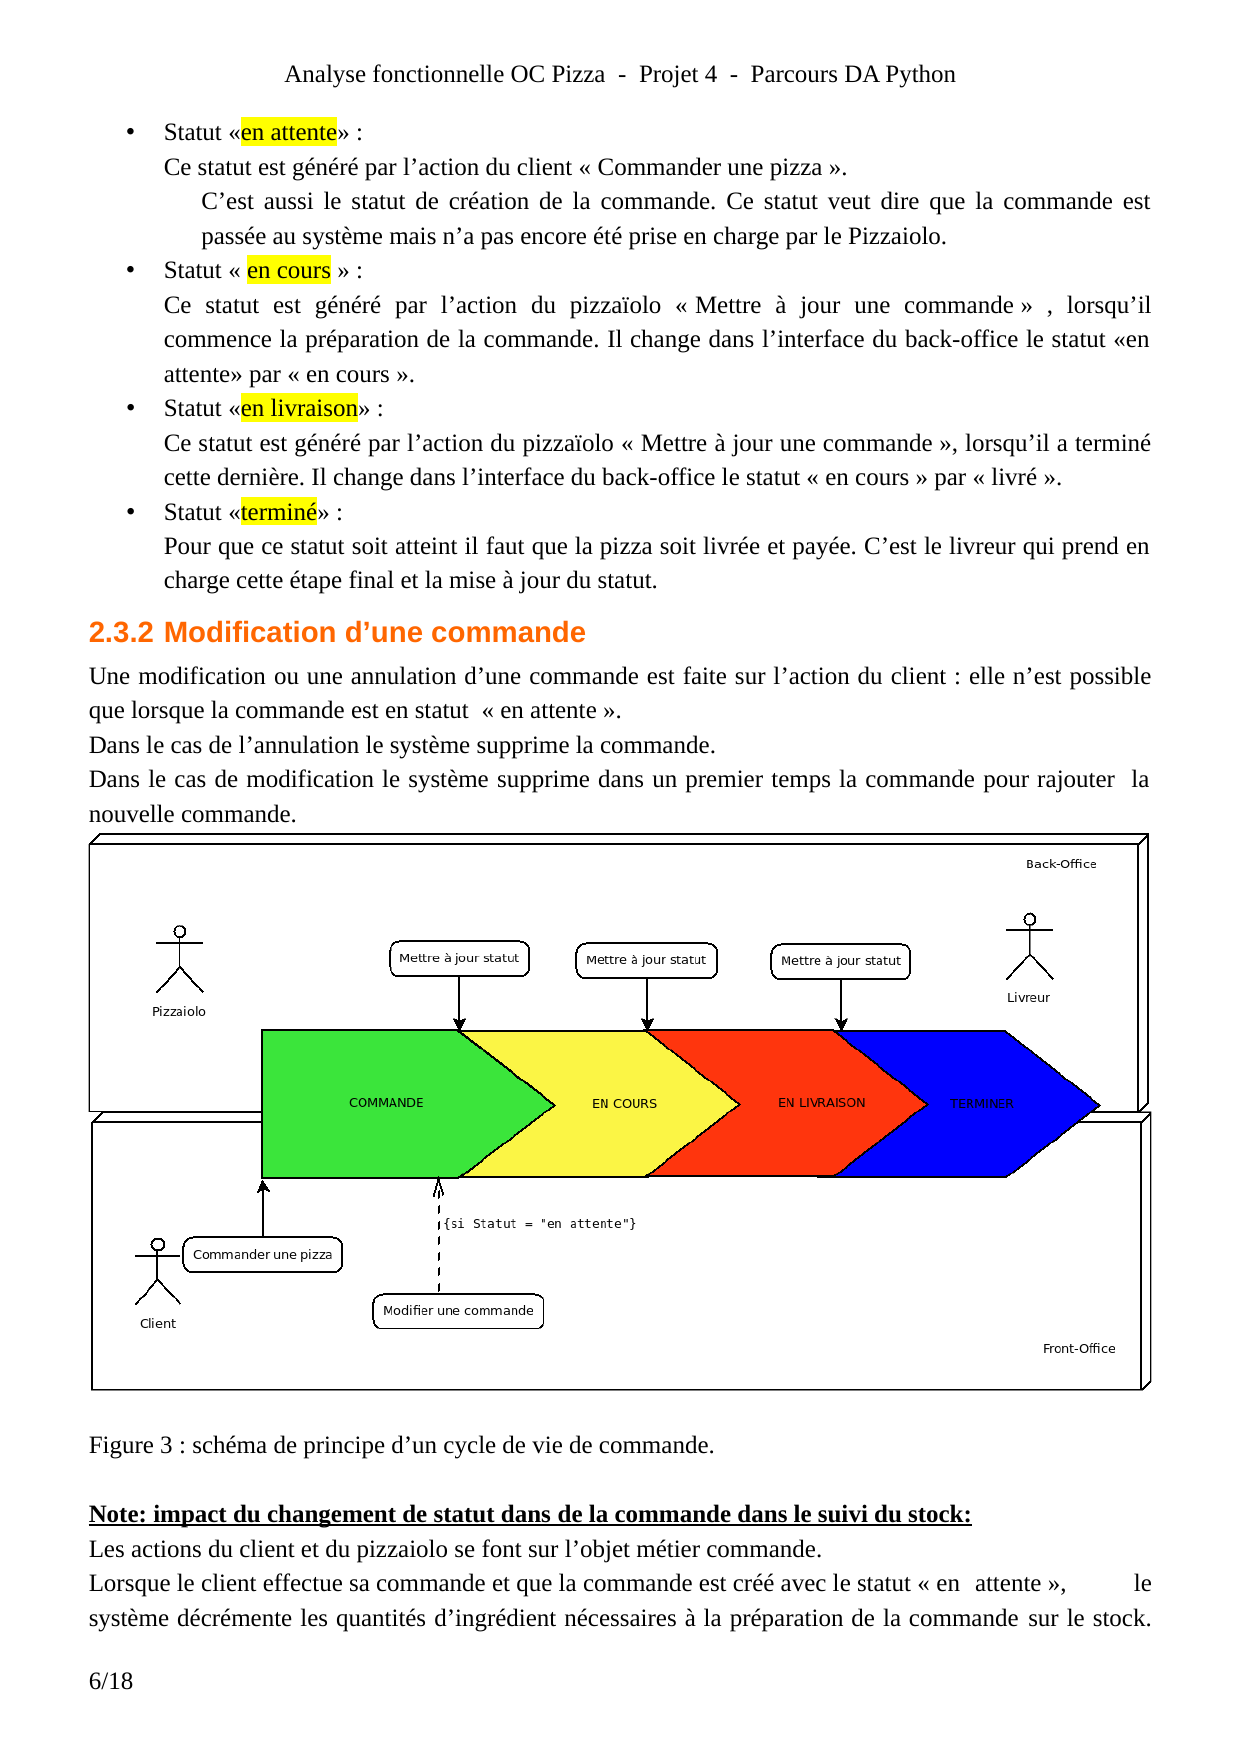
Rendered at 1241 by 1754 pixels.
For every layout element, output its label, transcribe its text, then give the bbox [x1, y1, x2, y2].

list Statut «en attente» : [126, 117, 1152, 146]
text Note: impact du changement de statut dans de la commande dans le suivi du stock: [88, 1499, 1152, 1528]
text Lorsque le client effectue sa commande et que la commande est créé avec le statut « en attente », le système décrémente les quantités d’ingrédient nécessaires à la préparation de la commande sur le stock. [88, 1568, 1152, 1632]
text Les actions du client et du pizzaiolo se font sur l’objet métier commande. [88, 1534, 1152, 1563]
list Ce statut est généré par l’action du client « Commander une pizza ». [126, 152, 1152, 181]
text Figure 3 : schéma de principe d’un cycle de vie de commande. [88, 1431, 1152, 1459]
subtitle Modification d’une commande [88, 614, 1152, 648]
text Dans le cas de modification le système supprime dans un premier temps la commande pour rajouter la nouvelle commande. [88, 764, 1152, 827]
list Statut «terminé» : [126, 497, 1152, 525]
list Pour que ce statut soit atteint il faut que la pizza soit livrée et payée. C’est le livreur qui prend en charge cette étape final et la mise à jour du statut. [126, 531, 1152, 594]
list C’est aussi le statut de création de la commande. Ce statut veut dire que la commande est passée au système mais n’a pas encore été prise en charge par le Pizzaiolo. [163, 186, 1152, 249]
list Statut « en cours » : [126, 255, 1152, 284]
list Statut «en livraison» : [126, 393, 1152, 422]
list Ce statut est généré par l’action du pizzaïolo « Mettre à jour une commande » , lorsqu’il commence la préparation de la commande. Il change dans l’interface du back-office le statut «en attente» par « en cours ». [126, 290, 1152, 387]
picture [88, 833, 1152, 1391]
text Une modification ou une annulation d’une commande est faite sur l’action du client : elle n’est possible que lorsque la commande est en statut « en attente ». [88, 661, 1152, 724]
text Dans le cas de l’annulation le système supprime la commande. [88, 730, 1152, 758]
list Ce statut est généré par l’action du pizzaïolo « Mettre à jour une commande », lorsqu’il a terminé cette dernière. Il change dans l’interface du back-office le statut « en cours » par « livré ». [126, 428, 1152, 491]
